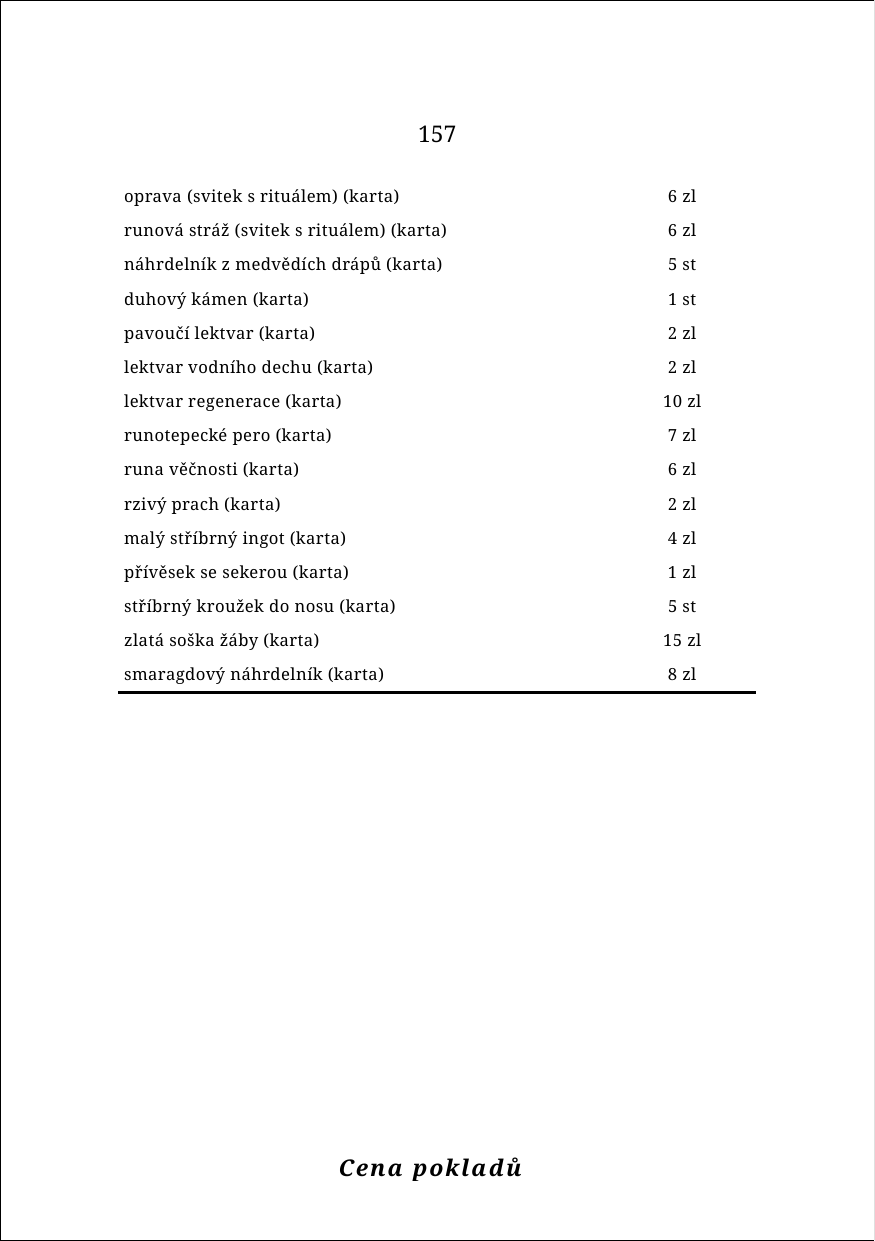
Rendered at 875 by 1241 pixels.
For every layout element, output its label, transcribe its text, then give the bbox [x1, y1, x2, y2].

table_cell 6 zl [608, 179, 756, 213]
table_cell lektvar regenerace (karta) [118, 384, 608, 418]
table_cell oprava (svitek s rituálem) (karta) [118, 179, 608, 213]
table_cell 7 zl [608, 418, 756, 452]
table_cell smaragdový náhrdelník (karta) [118, 657, 608, 691]
table_cell stříbrný kroužek do nosu (karta) [118, 589, 608, 623]
table_cell 6 zl [608, 213, 756, 247]
table_cell 5 st [608, 589, 756, 623]
table_cell 6 zl [608, 452, 756, 486]
table_cell 2 zl [608, 316, 756, 350]
table_cell 15 zl [608, 623, 756, 657]
table_cell runa věčnosti (karta) [118, 452, 608, 486]
table_cell duhový kámen (karta) [118, 281, 608, 316]
table_cell 1 zl [608, 555, 756, 589]
table_cell 5 st [608, 247, 756, 281]
table_cell 2 zl [608, 350, 756, 384]
table_cell malý stříbrný ingot (karta) [118, 521, 608, 555]
table_cell 4 zl [608, 521, 756, 555]
table_cell lektvar vodního dechu (karta) [118, 350, 608, 384]
table_cell runotepecké pero (karta) [118, 418, 608, 452]
table_cell runová stráž (svitek s rituálem) (karta) [118, 213, 608, 247]
table_cell 8 zl [608, 657, 756, 691]
table_cell přívěsek se sekerou (karta) [118, 555, 608, 589]
table_cell 10 zl [608, 384, 756, 418]
table_cell náhrdelník z medvědích drápů (karta) [118, 247, 608, 281]
table_cell 2 zl [608, 486, 756, 521]
table_cell 1 st [608, 281, 756, 316]
table_cell rzivý prach (karta) [118, 486, 608, 521]
table_cell pavoučí lektvar (karta) [118, 316, 608, 350]
table_cell zlatá soška žáby (karta) [118, 623, 608, 657]
